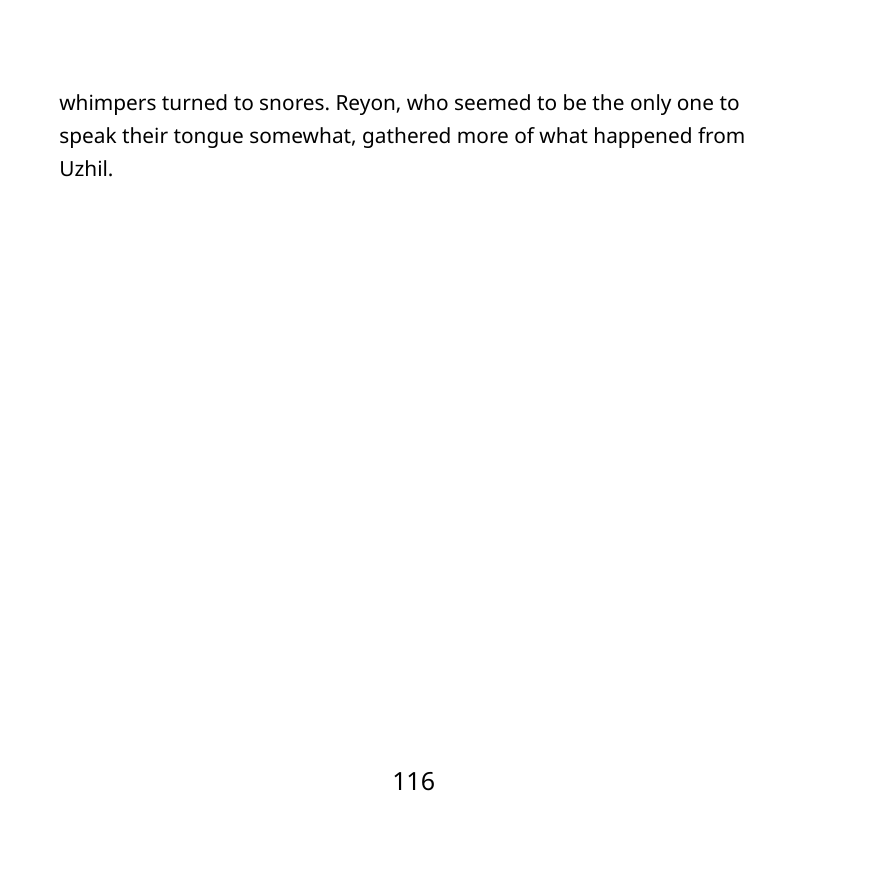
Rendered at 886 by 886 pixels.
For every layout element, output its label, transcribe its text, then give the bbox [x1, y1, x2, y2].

text whimpers turned to snores. Reyon, who seemed to be the only one to speak their tongue somewhat, gathered more of what happened from Uzhil. [59, 88, 768, 182]
